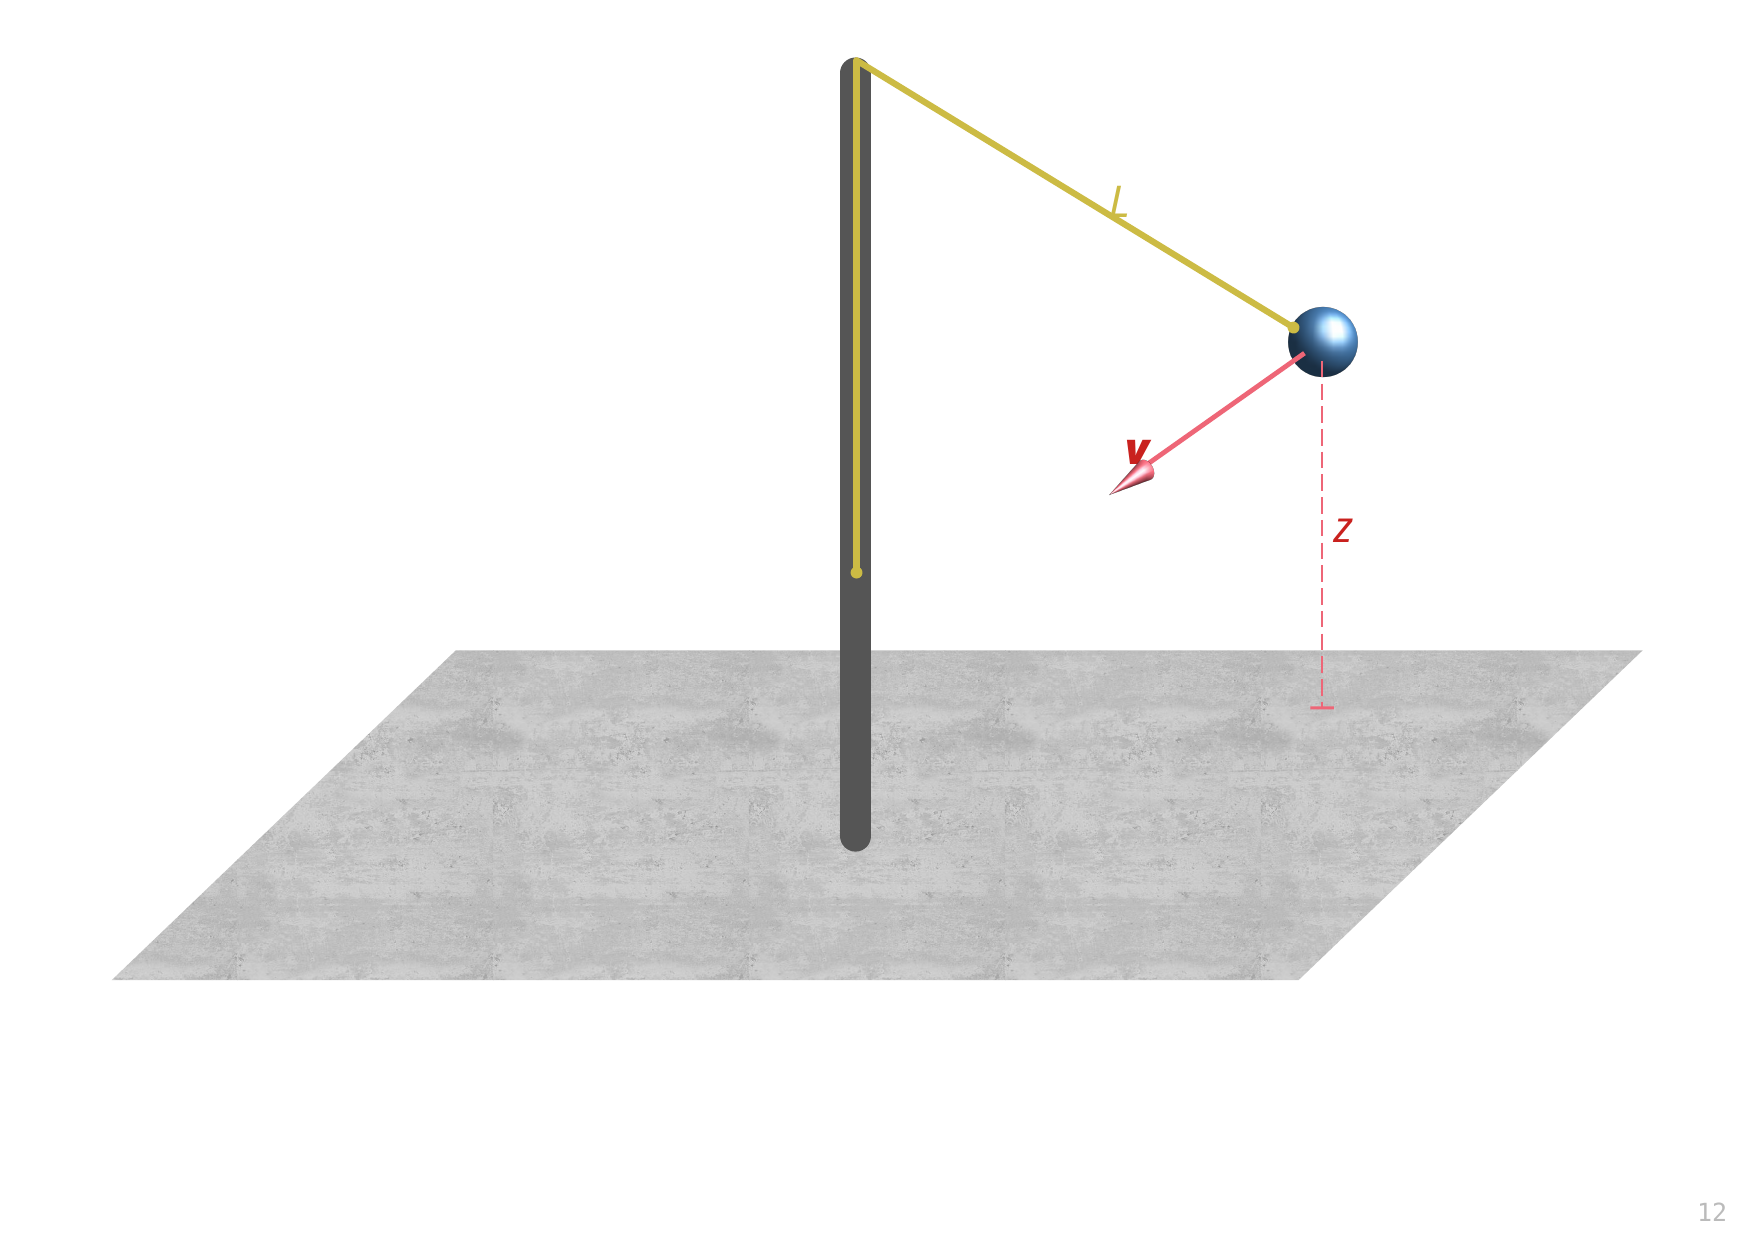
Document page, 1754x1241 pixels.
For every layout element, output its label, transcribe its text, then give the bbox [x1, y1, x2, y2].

text_box z [1318, 487, 1372, 547]
text_box v [1110, 410, 1164, 470]
text_box v [1152, 457, 1164, 470]
text_box L [1094, 163, 1149, 222]
text_box [111, 650, 1643, 981]
